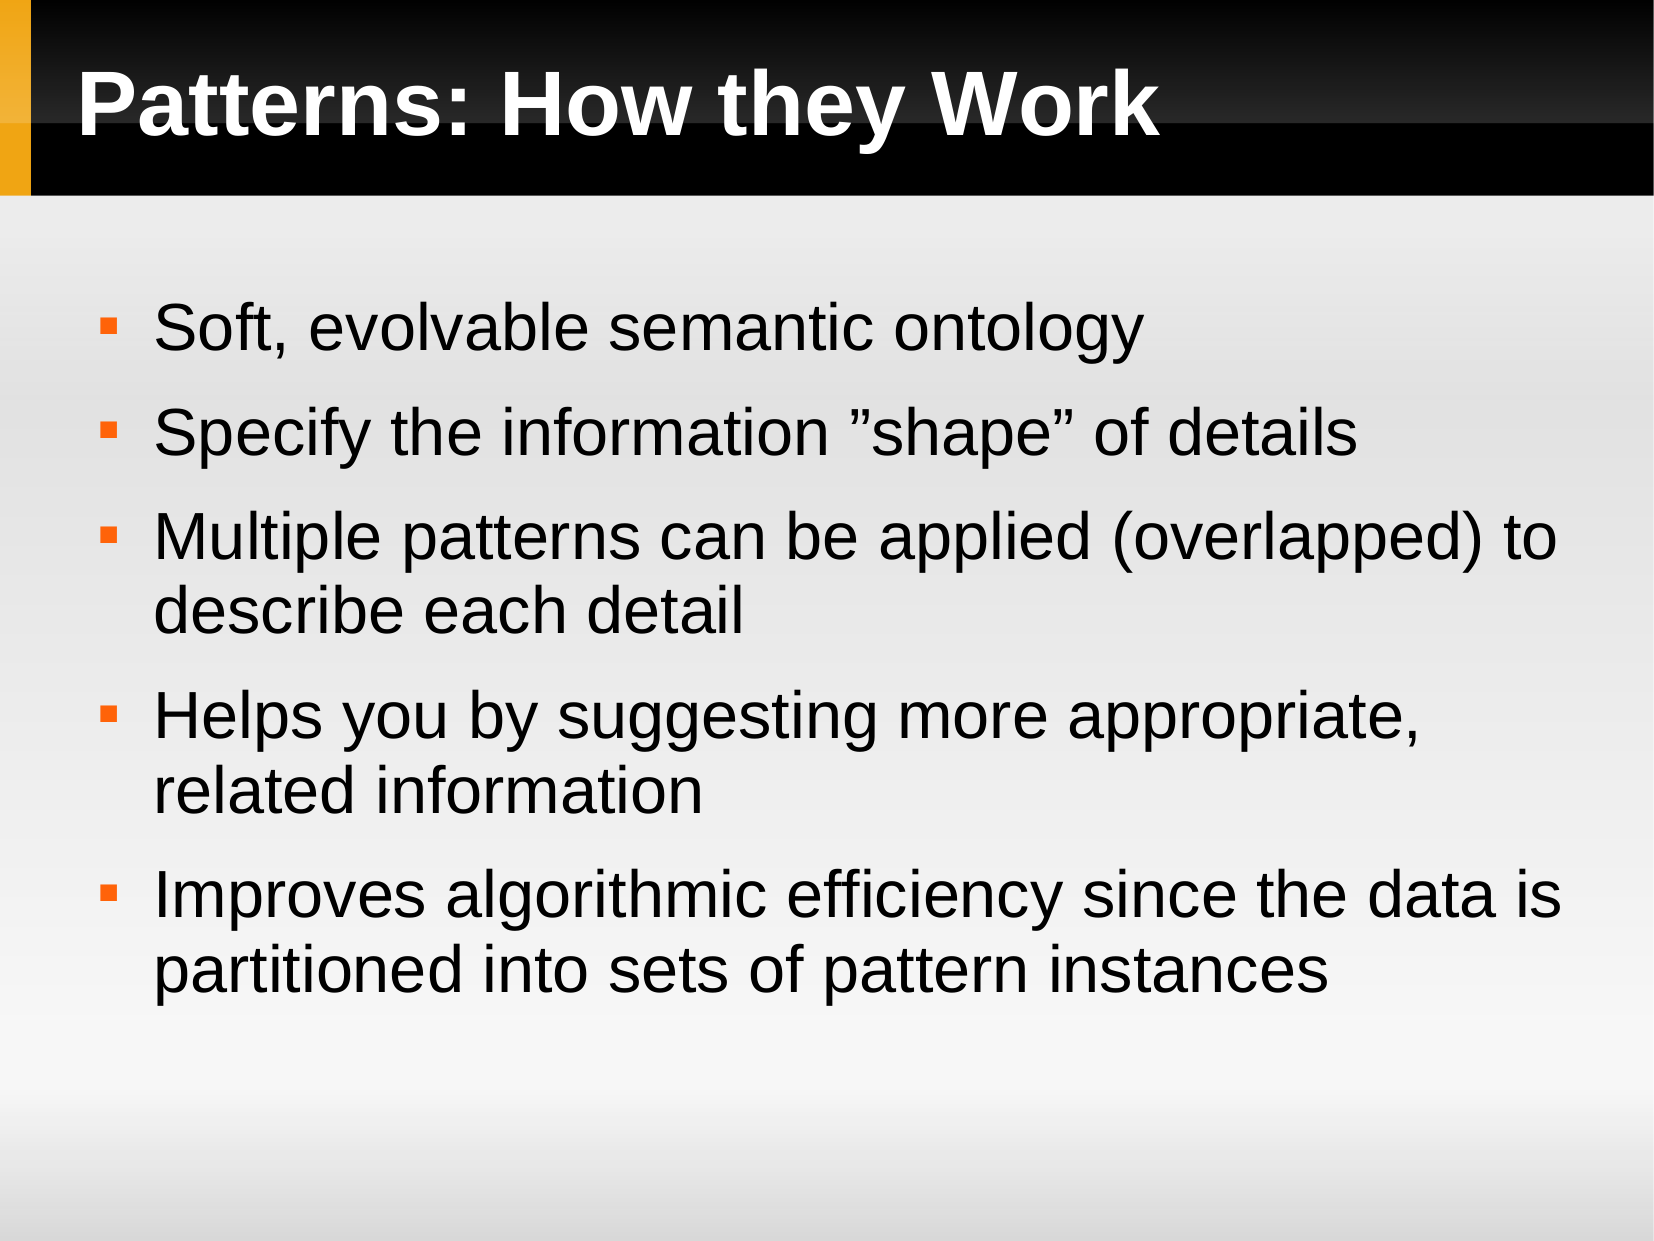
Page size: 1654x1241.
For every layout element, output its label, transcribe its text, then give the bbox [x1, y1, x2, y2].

title Patterns: How they Work [76, 0, 1565, 208]
list Soft, evolvable semantic ontology Specify the information ”shape” of details Multiple patterns can be applied (overlapped) to describe each detail Helps you by suggesting more appropriate, related information Improves algorithmic efficiency since the data is partitioned into sets of pattern instances [82, 290, 1571, 1109]
picture [0, 0, 1654, 1241]
